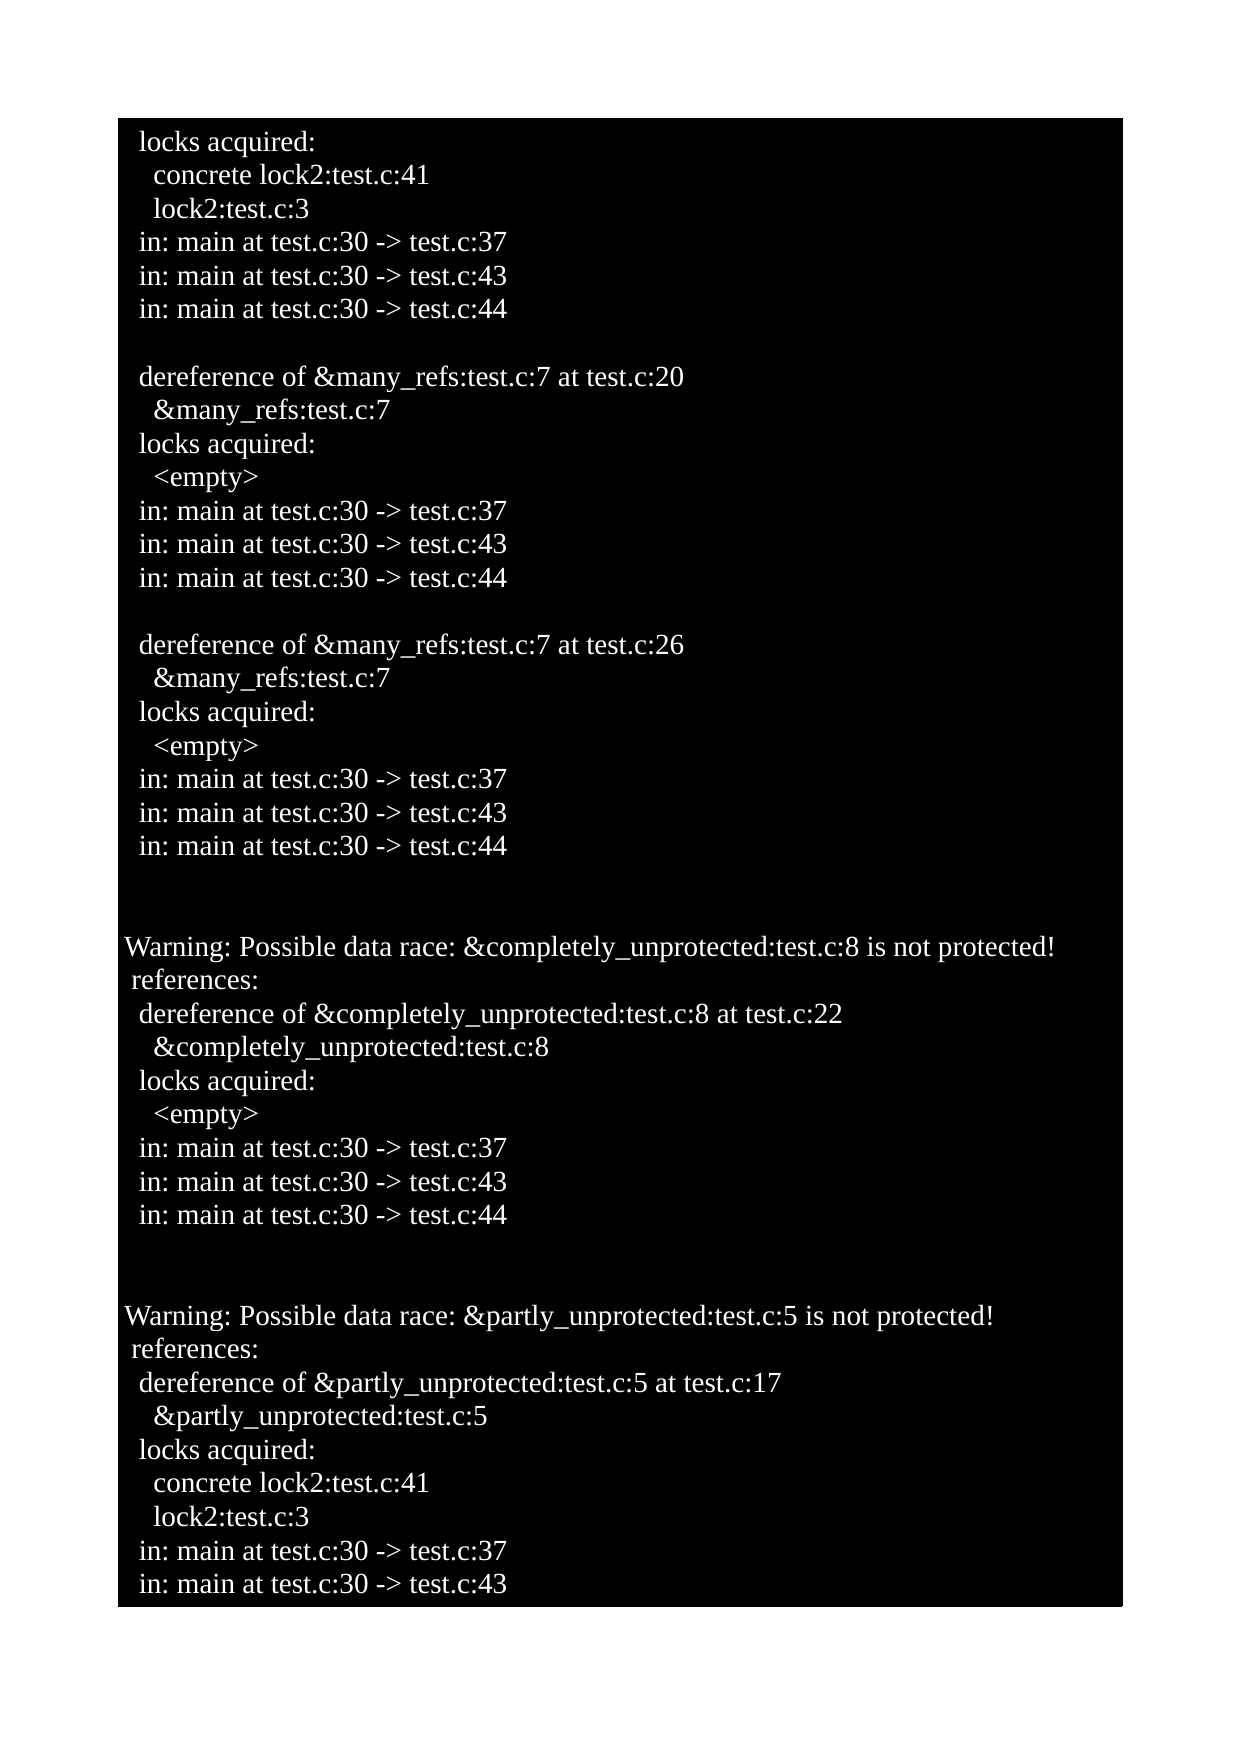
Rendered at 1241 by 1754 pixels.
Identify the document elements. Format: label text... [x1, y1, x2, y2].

table_header locks acquired: concrete lock2:test.c:41 lock2:test.c:3 in: main at test.c:30 -> test.c:37 in: main at test.c:30 -> test.c:43 in: main at test.c:30 -> test.c:44 dereference of &many_refs:test.c:7 at test.c:20 &many_refs:test.c:7 locks acquired: <empty> in: main at test.c:30 -> test.c:37 in: main at test.c:30 -> test.c:43 in: main at test.c:30 -> test.c:44 dereference of &many_refs:test.c:7 at test.c:26 &many_refs:test.c:7 locks acquired: <empty> in: main at test.c:30 -> test.c:37 in: main at test.c:30 -> test.c:43 in: main at test.c:30 -> test.c:44 Warning: Possible data race: &completely_unprotected:test.c:8 is not protected! references: dereference of &completely_unprotected:test.c:8 at test.c:22 &completely_unprotected:test.c:8 locks acquired: <empty> in: main at test.c:30 -> test.c:37 in: main at test.c:30 -> test.c:43 in: main at test.c:30 -> test.c:44 Warning: Possible data race: &partly_unprotected:test.c:5 is not protected! references: dereference of &partly_unprotected:test.c:5 at test.c:17 &partly_unprotected:test.c:5 locks acquired: concrete lock2:test.c:41 lock2:test.c:3 in: main at test.c:30 -> test.c:37 in: main at test.c:30 -> test.c:43 [119, 119, 1122, 1606]
